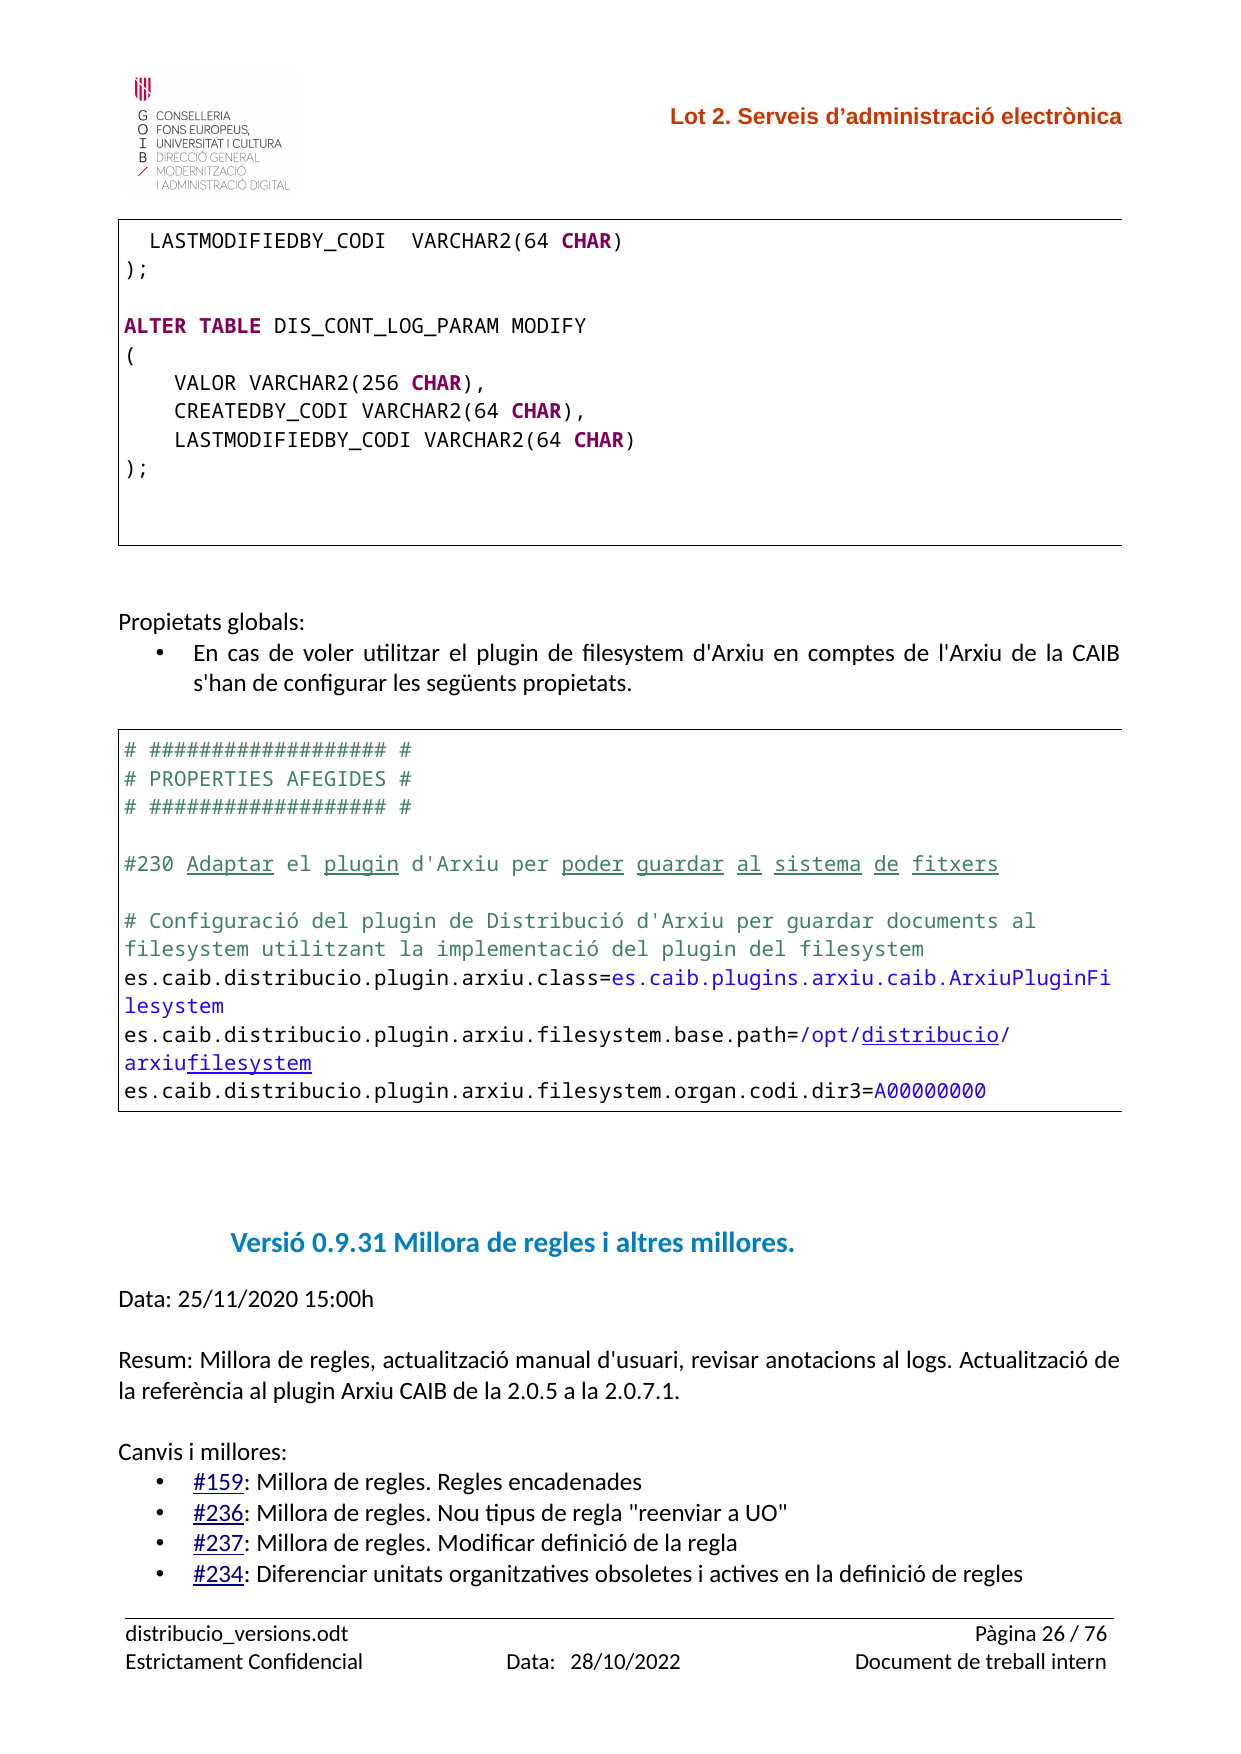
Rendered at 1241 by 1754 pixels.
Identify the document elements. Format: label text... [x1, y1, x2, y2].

list #236: Millora de regles. Nou tipus de regla "reenviar a UO" [156, 1497, 1122, 1527]
text Resum: Millora de regles, actualització manual d'usuari, revisar anotacions al logs. Actualització de la referència al plugin Arxiu CAIB de la 2.0.5 a la 2.0.7.1. [118, 1344, 1122, 1405]
list #237: Millora de regles. Modificar definició de la regla [156, 1527, 1122, 1558]
text Data: 25/11/2020 15:00h [118, 1283, 1122, 1314]
subtitle Versió 0.9.31 Millora de regles i altres millores. [153, 1224, 1122, 1260]
picture [126, 70, 299, 197]
table_header LASTMODIFIEDBY_CODI VARCHAR2(64 CHAR) ); ALTER TABLE DIS_CONT_LOG_PARAM MODIFY ( VALOR VARCHAR2(256 CHAR), CREATEDBY_CODI VARCHAR2(64 CHAR), LASTMODIFIEDBY_CODI VARCHAR2(64 CHAR) ); [119, 220, 1122, 544]
text Propietats globals: [118, 607, 1122, 637]
list En cas de voler utilitzar el plugin de filesystem d'Arxiu en comptes de l'Arxiu de la CAIB s'han de configurar les següents propietats. [156, 637, 1122, 698]
text Canvis i millores: [118, 1436, 1122, 1466]
table_header # ################### # # PROPERTIES AFEGIDES # # ################### # #230 Adaptar el plugin d'Arxiu per poder guardar al sistema de fitxers # Configuració del plugin de Distribució d'Arxiu per guardar documents al filesystem utilitzant la implementació del plugin del filesystem es.caib.distribucio.plugin.arxiu.class=es.caib.plugins.arxiu.caib.ArxiuPluginFilesystem es.caib.distribucio.plugin.arxiu.filesystem.base.path=/opt/distribucio/arxiufilesystem es.caib.distribucio.plugin.arxiu.filesystem.organ.codi.dir3=A00000000 [119, 730, 1122, 1111]
list #159: Millora de regles. Regles encadenades [156, 1466, 1122, 1497]
list #234: Diferenciar unitats organitzatives obsoletes i actives en la definició de regles [156, 1558, 1122, 1588]
